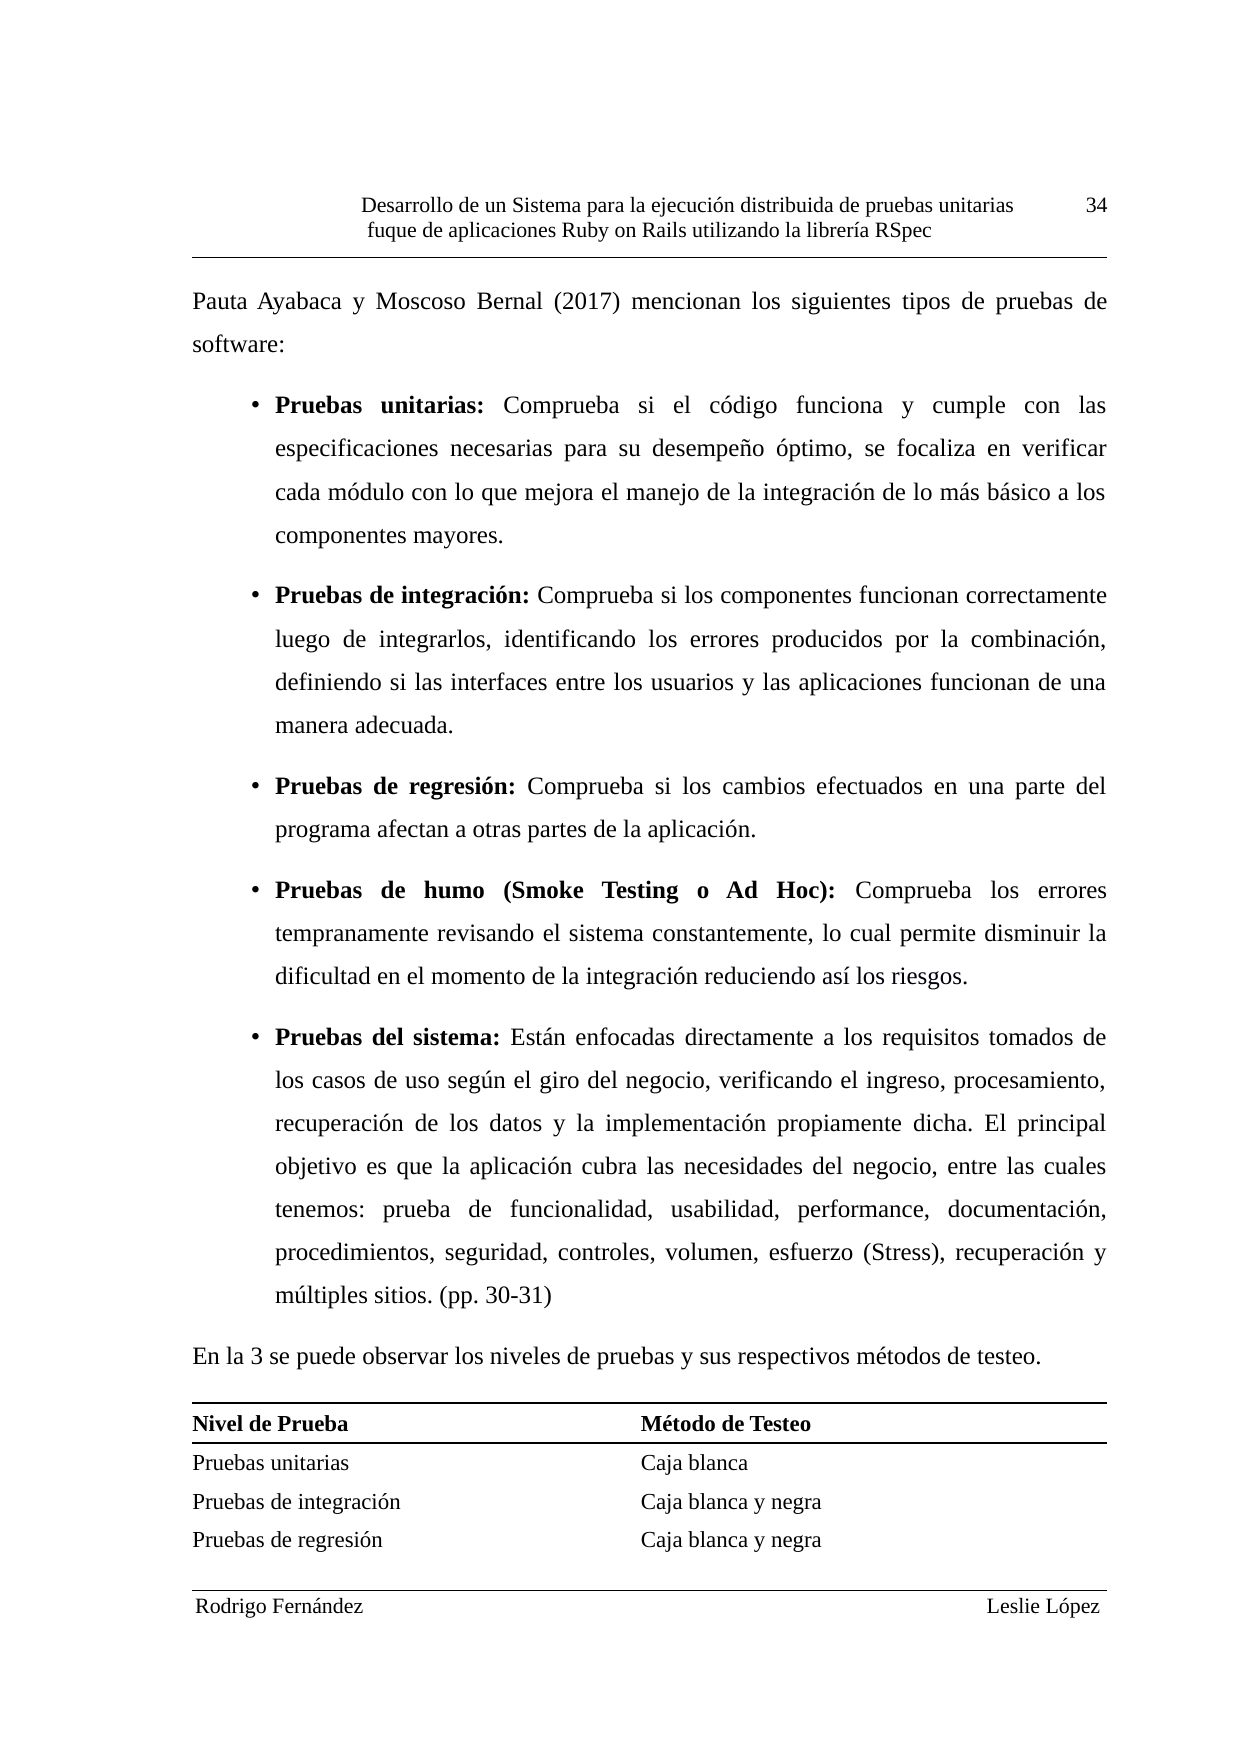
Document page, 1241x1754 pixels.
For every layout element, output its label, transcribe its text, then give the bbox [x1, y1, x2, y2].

text En la Tabla 3 se puede observar los niveles de pruebas y sus respectivos métodos de testeo. [192, 1341, 1107, 1370]
table_header Nivel de Prueba [192, 1404, 641, 1442]
list Pruebas de regresión: Comprueba si los cambios efectuados en una parte del programa afectan a otras partes de la aplicación. [251, 771, 1107, 843]
list Pruebas de humo (Smoke Testing o Ad Hoc): Comprueba los errores tempranamente revisando el sistema constantemente, lo cual permite disminuir la dificultad en el momento de la integración reduciendo así los riesgos. [251, 875, 1107, 990]
table_cell Caja blanca [641, 1444, 1107, 1482]
table_cell Caja blanca y negra [641, 1482, 1107, 1520]
table_header Método de Testeo [641, 1404, 1107, 1442]
table_cell Pruebas de regresión [192, 1520, 641, 1558]
list Pruebas de integración: Comprueba si los componentes funcionan correctamente luego de integrarlos, identificando los errores producidos por la combinación, definiendo si las interfaces entre los usuarios y las aplicaciones funcionan de una manera adecuada. [251, 581, 1107, 739]
text Pauta Ayabaca y Moscoso Bernal (2017)⁠ mencionan los siguientes tipos de pruebas de software: [192, 286, 1107, 358]
list Pruebas del sistema: Están enfocadas directamente a los requisitos tomados de los casos de uso según el giro del negocio, verificando el ingreso, procesamiento, recuperación de los datos y la implementación propiamente dicha. El principal objetivo es que la aplicación cubra las necesidades del negocio, entre las cuales tenemos: prueba de funcionalidad, usabilidad, performance, documentación, procedimientos, seguridad, controles, volumen, esfuerzo (Stress), recuperación y múltiples sitios. (pp. 30-31) [251, 1022, 1107, 1309]
table_cell Pruebas de integración [192, 1482, 641, 1520]
table_cell Caja blanca y negra [641, 1520, 1107, 1558]
list Pruebas unitarias: Comprueba si el código funciona y cumple con las especificaciones necesarias para su desempeño óptimo, se focaliza en verificar cada módulo con lo que mejora el manejo de la integración de lo más básico a los componentes mayores. [251, 390, 1107, 548]
table_cell Pruebas unitarias [192, 1444, 641, 1482]
